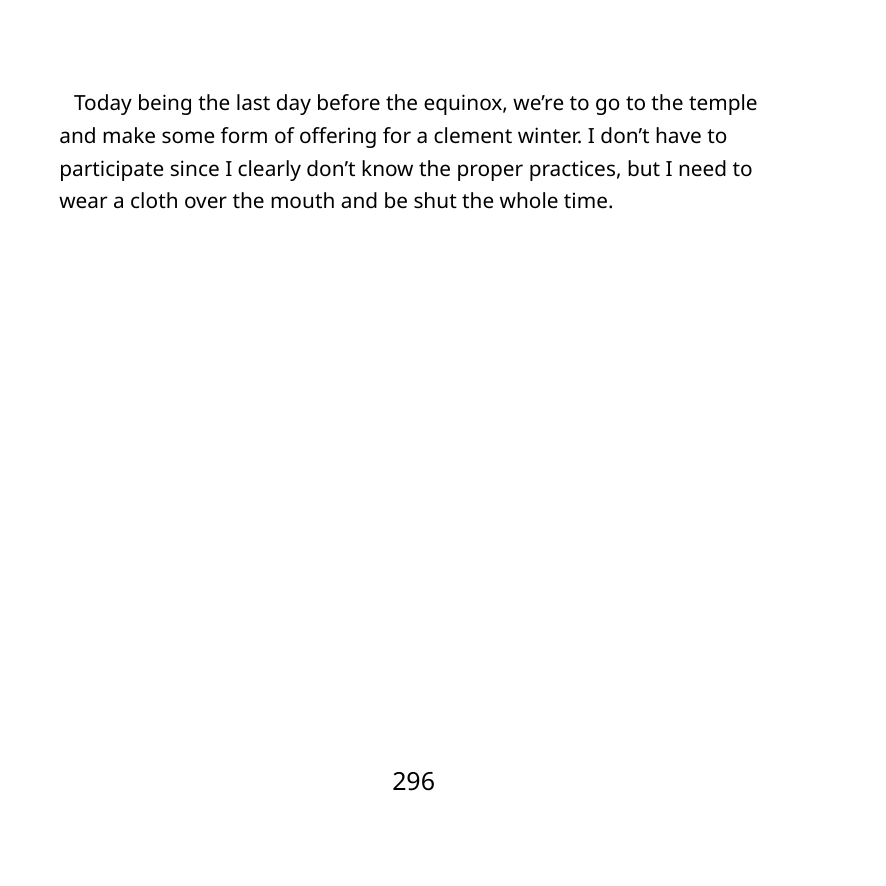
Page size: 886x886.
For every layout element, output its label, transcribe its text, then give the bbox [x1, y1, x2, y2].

text Today being the last day before the equinox, we’re to go to the temple and make some form of offering for a clement winter. I don’t have to participate since I clearly don’t know the proper practices, but I need to wear a cloth over the mouth and be shut the whole time. [59, 88, 768, 215]
